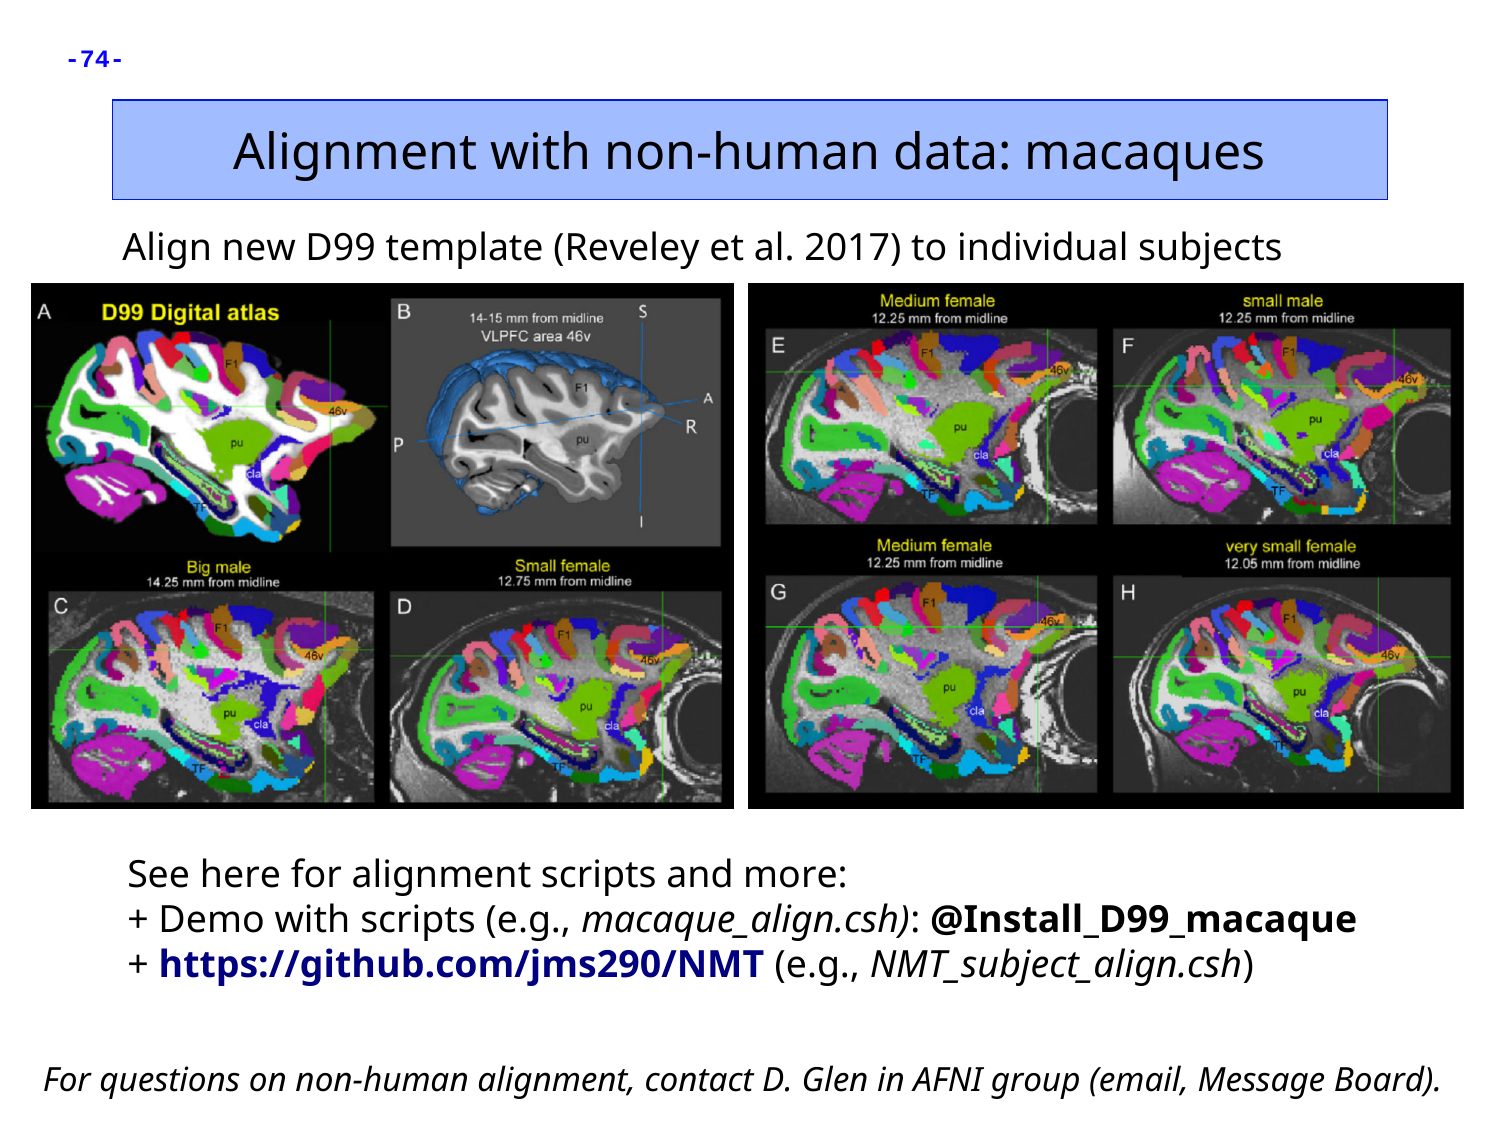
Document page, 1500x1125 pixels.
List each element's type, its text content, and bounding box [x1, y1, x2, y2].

text_box For questions on non-human alignment, contact D. Glen in AFNI group (email, Message Board). [28, 1051, 1482, 1108]
picture [31, 283, 734, 809]
text_box See here for alignment scripts and more: + Demo with scripts (e.g., macaque_align.csh): @Install_D99_macaque + https://github.com/jms290/NMT (e.g., NMT_subject_align.csh) [112, 842, 1392, 1014]
text_box Align new D99 template (Reveley et al. 2017) to individual subjects [107, 215, 1301, 276]
picture [748, 283, 1464, 809]
text_box Alignment with non-human data: macaques [112, 99, 1388, 200]
